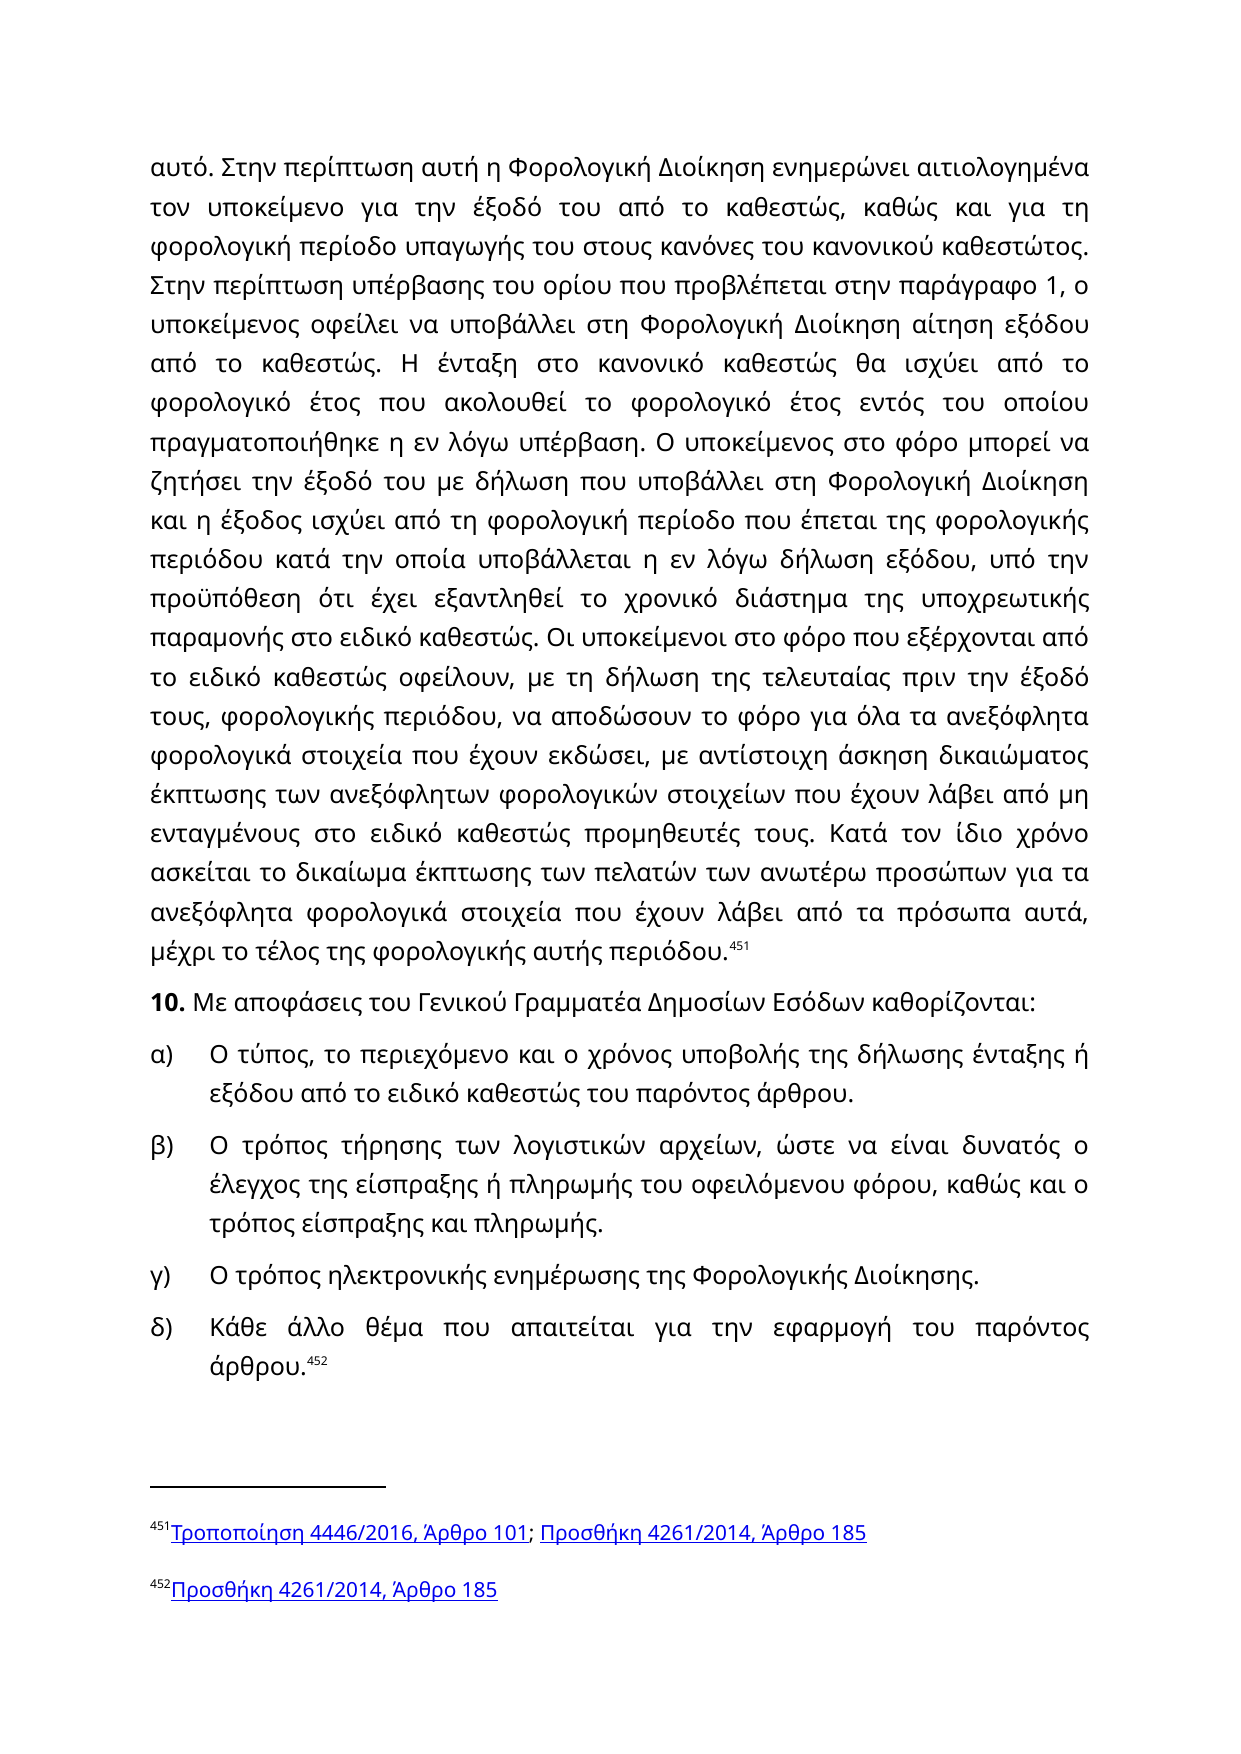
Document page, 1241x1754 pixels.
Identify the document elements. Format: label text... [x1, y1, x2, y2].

text αυτό. Στην περίπτωση αυτή η Φορολογική Διοίκηση ενημερώνει αιτιολογημένα τον υποκείμενο για την έξοδό του από το καθεστώς, καθώς και για τη φορολογική περίοδο υπαγωγής του στους κανόνες του κανονικού καθεστώτος. Στην περίπτωση υπέρβασης του ορίου που προβλέπεται στην παράγραφο 1, ο υποκείμενος οφείλει να υποβάλλει στη Φορολογική Διοίκηση αίτηση εξόδου από το καθεστώς. Η ένταξη στο κανονικό καθεστώς θα ισχύει από το φορολογικό έτος που ακολουθεί το φορολογικό έτος εντός του οποίου πραγματοποιήθηκε η εν λόγω υπέρβαση. Ο υποκείμενος στο φόρο μπορεί να ζητήσει την έξοδό του με δήλωση που υποβάλλει στη Φορολογική Διοίκηση και η έξοδος ισχύει από τη φορολογική περίοδο που έπεται της φορολογικής περιόδου κατά την οποία υποβάλλεται η εν λόγω δήλωση εξόδου, υπό την προϋπόθεση ότι έχει εξαντληθεί το χρονικό διάστημα της υποχρεωτικής παραμονής στο ειδικό καθεστώς. Οι υποκείμενοι στο φόρο που εξέρχονται από το ειδικό καθεστώς οφείλουν, με τη δήλωση της τελευταίας πριν την έξοδό τους, φορολογικής περιόδου, να αποδώσουν το φόρο για όλα τα ανεξόφλητα φορολογικά στοιχεία που έχουν εκδώσει, με αντίστοιχη άσκηση δικαιώματος έκπτωσης των ανεξόφλητων φορολογικών στοιχείων που έχουν λάβει από μη ενταγμένους στο ειδικό καθεστώς προμηθευτές τους. Κατά τον ίδιο χρόνο ασκείται το δικαίωμα έκπτωσης των πελατών των ανωτέρω προσώπων για τα ανεξόφλητα φορολογικά στοιχεία που έχουν λάβει από τα πρόσωπα αυτά, μέχρι το τέλος της φορολογικής αυτής περιόδου. [150, 150, 1090, 967]
list γ) Ο τρόπος ηλεκτρονικής ενημέρωσης της Φορολογικής Διοίκησης. [150, 1257, 1090, 1292]
text Προσθήκη 4261/2014, Άρθρο 185 [150, 1576, 1090, 1604]
list α) Ο τύπος, το περιεχόμενο και ο χρόνος υποβολής της δήλωσης ένταξης ή εξόδου από το ειδικό καθεστώς του παρόντος άρθρου. [150, 1037, 1090, 1110]
text 10. Με αποφάσεις του Γενικού Γραμματέα Δημοσίων Εσόδων καθορίζονται: [150, 985, 1090, 1019]
list δ) Κάθε άλλο θέμα που απαιτείται για την εφαρμογή του παρόντος άρθρου. [150, 1309, 1090, 1382]
list β) Ο τρόπος τήρησης των λογιστικών αρχείων, ώστε να είναι δυνατός ο έλεγχος της είσπραξης ή πληρωμής του οφειλόμενου φόρου, καθώς και ο τρόπος είσπραξης και πληρωμής. [150, 1127, 1090, 1240]
text Τροποποίηση 4446/2016, Άρθρο 101; Προσθήκη 4261/2014, Άρθρο 185 [150, 1518, 1090, 1546]
